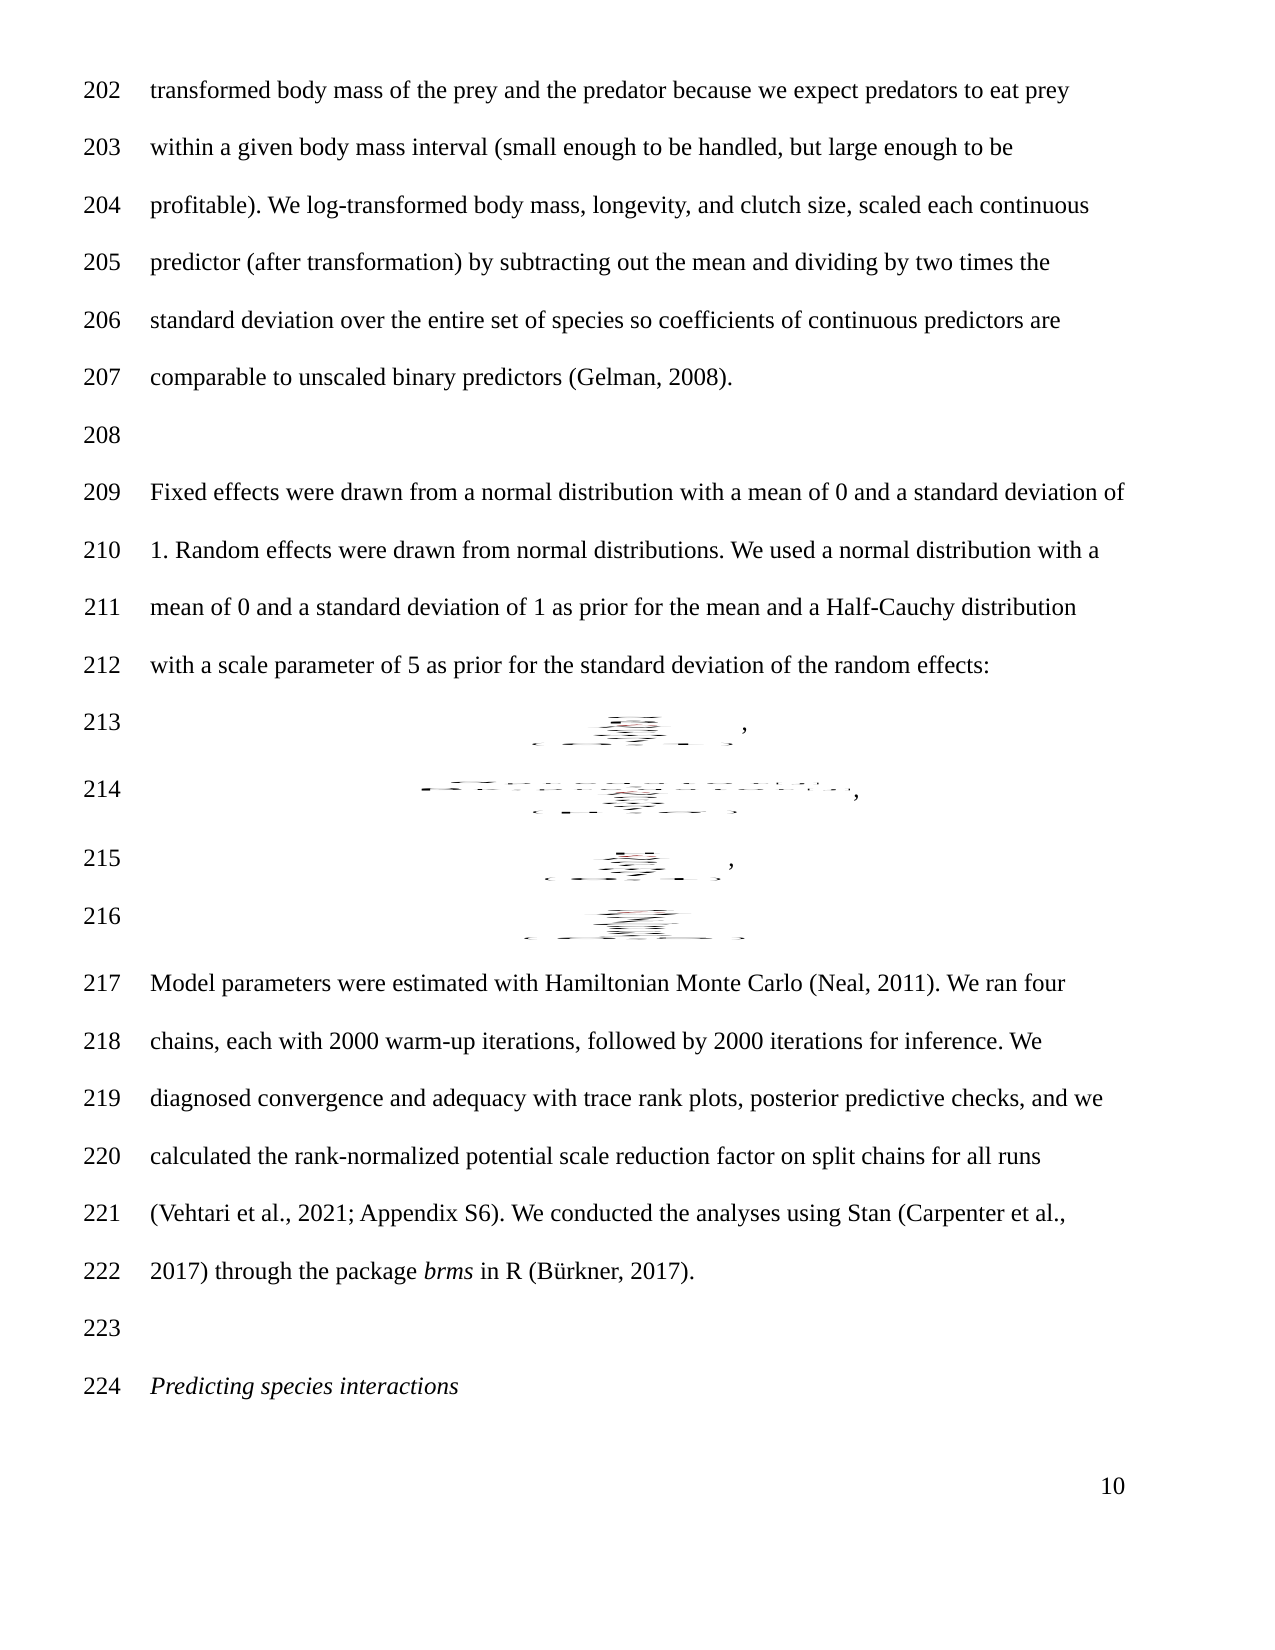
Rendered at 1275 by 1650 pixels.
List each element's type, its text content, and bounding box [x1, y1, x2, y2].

text Fixed effects were drawn from a normal distribution with a mean of 0 and a standard deviation of 1. Random effects were drawn from normal distributions. We used a normal distribution with a mean of 0 and a standard deviation of 1 as prior for the mean and a Half-Cauchy distribution with a scale parameter of 5 as prior for the standard deviation of the random effects: [150, 477, 1125, 679]
text , [150, 707, 1125, 746]
text , [150, 843, 1125, 881]
text transformed body mass of the prey and the predator because we expect predators to eat prey within a given body mass interval (small enough to be handled, but large enough to be profitable). We log-transformed body mass, longevity, and clutch size, scaled each continuous predictor (after transformation) by subtracting out the mean and dividing by two times the standard deviation over the entire set of species so coefficients of continuous predictors are comparable to unscaled binary predictors (Gelman, 2008). [150, 75, 1125, 391]
text , [150, 774, 1125, 814]
text Predicting species interactions [150, 1371, 1125, 1400]
text Model parameters were estimated with Hamiltonian Monte Carlo (Neal, 2011). We ran four chains, each with 2000 warm-up iterations, followed by 2000 iterations for inference. We diagnosed convergence and adequacy with trace rank plots, posterior predictive checks, and we calculated the rank-normalized potential scale reduction factor on split chains for all runs (Vehtari et al., 2021; Appendix S6). We conducted the analyses using Stan (Carpenter et al., 2017) through the package brms in R (Bürkner, 2017). [150, 968, 1125, 1285]
